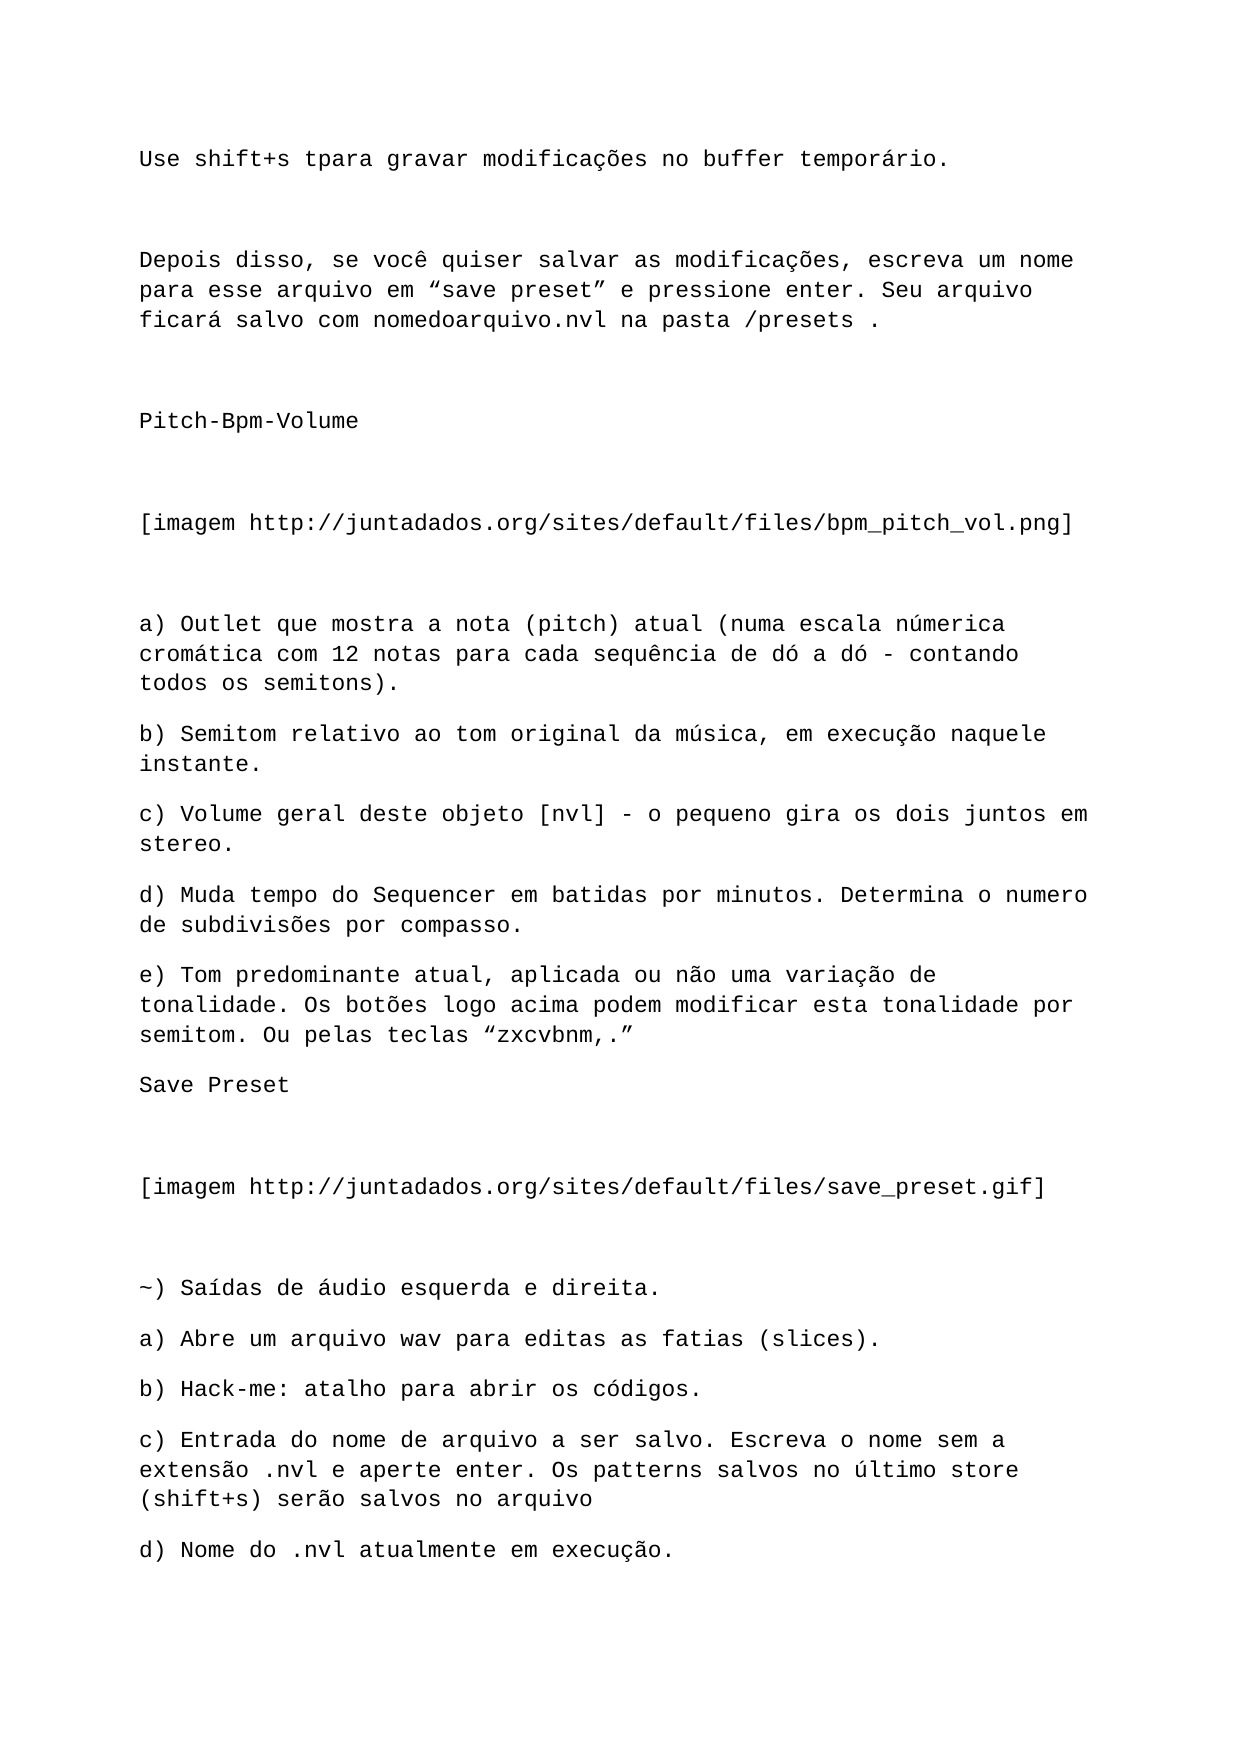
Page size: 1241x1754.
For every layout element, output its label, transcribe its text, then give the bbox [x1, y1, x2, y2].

text b) Semitom relativo ao tom original da música, em execução naquele instante. [139, 722, 1101, 778]
text b) Hack-me: atalho para abrir os códigos. [139, 1378, 1101, 1403]
text c) Entrada do nome de arquivo a ser salvo. Escreva o nome sem a extensão .nvl e aperte enter. Os patterns salvos no último store (shift+s) serão salvos no arquivo [139, 1428, 1101, 1514]
text a) Abre um arquivo wav para editas as fatias (slices). [139, 1327, 1101, 1353]
text ~) Saídas de áudio esquerda e direita. [139, 1276, 1101, 1302]
text Use shift+s tpara gravar modificações no buffer temporário. [139, 148, 1101, 173]
text d) Muda tempo do Sequencer em batidas por minutos. Determina o numero de subdivisões por compasso. [139, 883, 1101, 939]
text [imagem http://juntadados.org/sites/default/files/bpm_pitch_vol.png] [139, 511, 1101, 537]
text Save Preset [139, 1074, 1101, 1100]
text [imagem http://juntadados.org/sites/default/files/save_preset.gif] [139, 1175, 1101, 1201]
text d) Nome do .nvl atualmente em execução. [139, 1538, 1101, 1564]
text c) Volume geral deste objeto [nvl] - o pequeno gira os dois juntos em stereo. [139, 803, 1101, 858]
text e) Tom predominante atual, aplicada ou não uma variação de tonalidade. Os botões logo acima podem modificar esta tonalidade por semitom. Ou pelas teclas “zxcvbnm,.” [139, 964, 1101, 1049]
text Depois disso, se você quiser salvar as modificações, escreva um nome para esse arquivo em “save preset” e pressione enter. Seu arquivo ficará salvo com nomedoarquivo.nvl na pasta /presets . [139, 249, 1101, 334]
text Pitch-Bpm-Volume [139, 410, 1101, 436]
text a) Outlet que mostra a nota (pitch) atual (numa escala númerica cromática com 12 notas para cada sequência de dó a dó - contando todos os semitons). [139, 612, 1101, 698]
